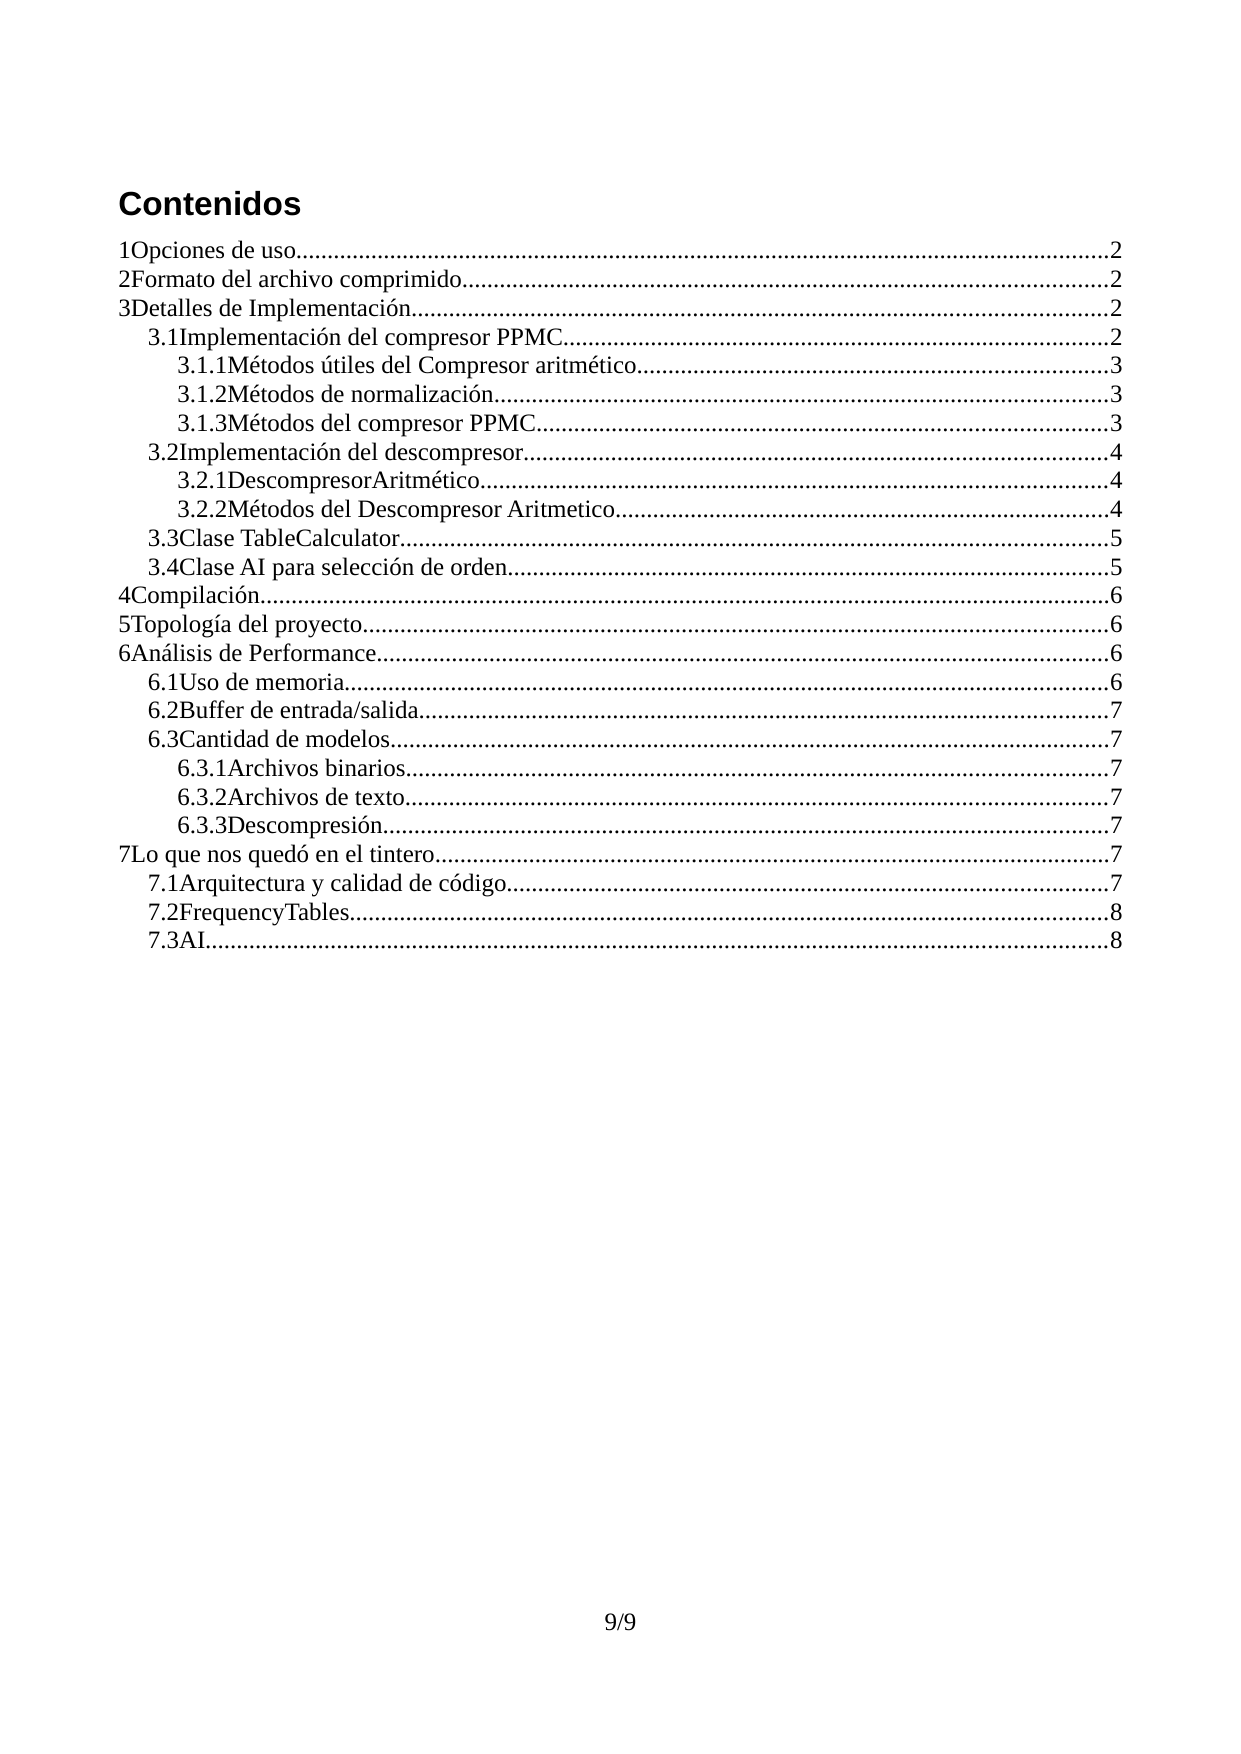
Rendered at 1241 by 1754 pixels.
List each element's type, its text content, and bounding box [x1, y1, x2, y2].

text 7.1Arquitectura y calidad de código 7 [148, 868, 1122, 897]
text 6.3.1Archivos binarios 7 [177, 753, 1122, 782]
text 3.1Implementación del compresor PPMC 2 [148, 322, 1122, 350]
text 3Detalles de Implementación 2 [118, 293, 1122, 322]
text 6.1Uso de memoria 6 [148, 667, 1122, 695]
text 1Opciones de uso 2 [118, 235, 1122, 264]
text 7Lo que nos quedó en el tintero 7 [118, 839, 1122, 868]
text 5Topología del proyecto 6 [118, 609, 1122, 638]
text 6.2Buffer de entrada/salida 7 [148, 695, 1122, 724]
text 4Compilación 6 [118, 580, 1122, 609]
text 3.2.2Métodos del Descompresor Aritmetico 4 [177, 494, 1122, 523]
text 6.3.2Archivos de texto 7 [177, 782, 1122, 810]
text 3.4Clase AI para selección de orden 5 [148, 552, 1122, 580]
text 2Formato del archivo comprimido 2 [118, 264, 1122, 293]
text 3.2.1DescompresorAritmético 4 [177, 465, 1122, 494]
text 7.2FrequencyTables 8 [148, 897, 1122, 925]
text 3.1.3Métodos del compresor PPMC 3 [177, 408, 1122, 437]
text 6Análisis de Performance 6 [118, 638, 1122, 667]
text 6.3.3Descompresión 7 [177, 810, 1122, 839]
text 3.2Implementación del descompresor 4 [148, 437, 1122, 465]
text 3.1.2Métodos de normalización 3 [177, 379, 1122, 408]
text 7.3AI 8 [148, 925, 1122, 954]
text 3.1.1Métodos útiles del Compresor aritmético 3 [177, 350, 1122, 379]
text 3.3Clase TableCalculator 5 [148, 523, 1122, 552]
subtitle Contenidos [118, 184, 1122, 223]
text 6.3Cantidad de modelos 7 [148, 724, 1122, 753]
